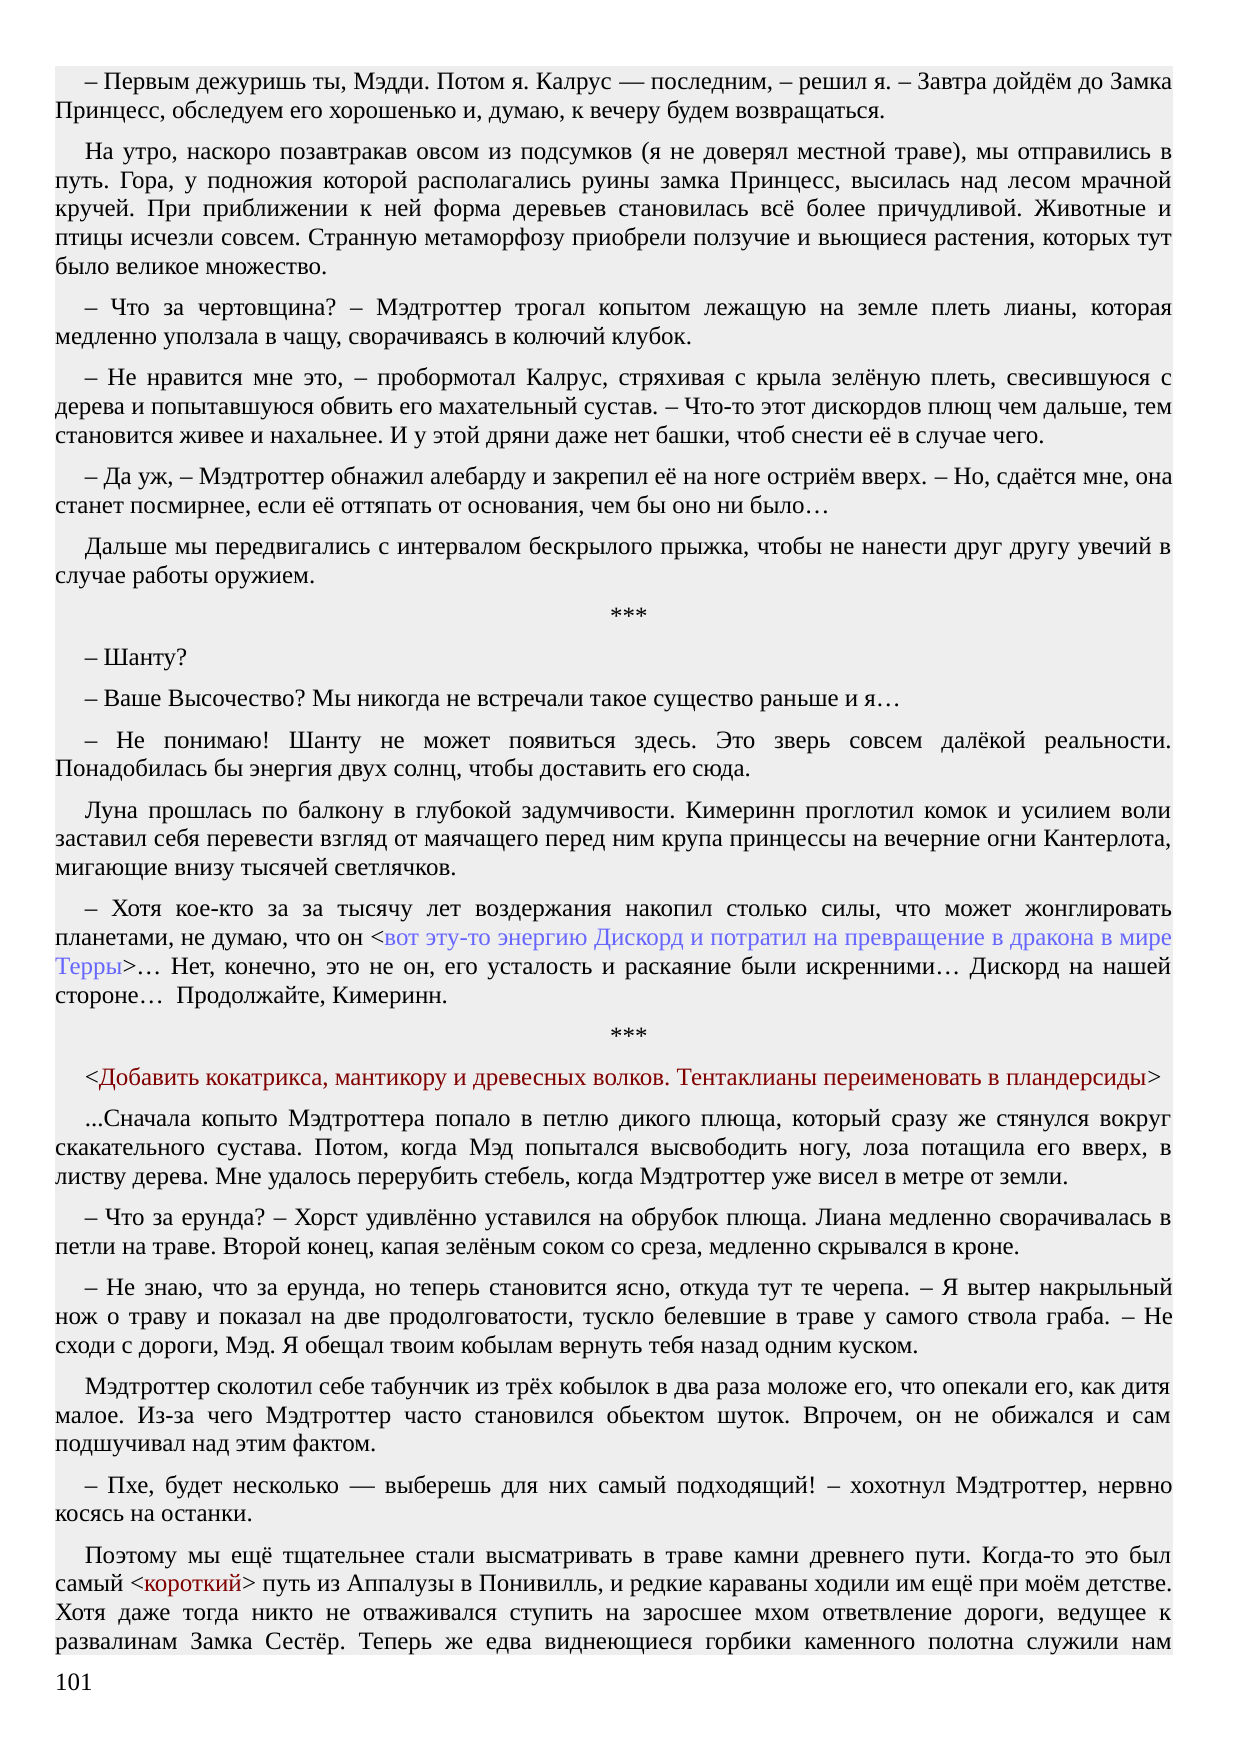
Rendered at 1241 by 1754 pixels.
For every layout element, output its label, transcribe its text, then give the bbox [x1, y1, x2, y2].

text <Добавить кокатрикса, мантикору и древесных волков. Тентаклианы переименовать в пландерсиды> [55, 1062, 1173, 1091]
text – Что за чертовщина? – Мэдтроттер трогал копытом лежащую на земле плеть лианы, которая медленно уползала в чащу, сворачиваясь в колючий клубок. [55, 292, 1173, 350]
text Мэдтроттер сколотил себе табунчик из трёх кобылок в два раза моложе его, что опекали его, как дитя малое. Из-за чего Мэдтроттер часто становился обьектом шуток. Впрочем, он не обижался и сам подшучивал над этим фактом. [55, 1371, 1173, 1457]
text – Хотя кое-кто за за тысячу лет воздержания накопил столько силы, что может жонглировать планетами, не думаю, что он <вот эту-то энергию Дискорд и потратил на превращение в дракона в мире Терры>… Нет, конечно, это не он, его усталость и раскаяние были искренними… Дискорд на нашей стороне… Продолжайте, Кимеринн. [55, 893, 1173, 1008]
text – Что за ерунда? – Хорст удивлённо уставился на обрубок плюща. Лиана медленно сворачивалась в петли на траве. Второй конец, капая зелёным соком со среза, медленно скрывался в кроне. [55, 1202, 1173, 1260]
text – Ваше Высочество? Мы никогда не встречали такое существо раньше и я… [55, 683, 1173, 712]
text – Первым дежуришь ты, Мэдди. Потом я. Калрус — последним, – решил я. – Завтра дойдём до Замка Принцесс, обследуем его хорошенько и, думаю, к вечеру будем возвращаться. [55, 66, 1173, 123]
text Поэтому мы ещё тщательнее стали высматривать в траве камни древнего пути. Когда-то это был самый <короткий> путь из Аппалузы в Понивилль, и редкие караваны ходили им ещё при моём детстве. Хотя даже тогда никто не отваживался ступить на заросшее мхом ответвление дороги, ведущее к развалинам Замка Сестёр. Теперь же едва виднеющиеся горбики каменного полотна служили нам [55, 1540, 1173, 1655]
text Луна прошлась по балкону в глубокой задумчивости. Кимеринн проглотил комок и усилием воли заставил себя перевести взгляд от маячащего перед ним крупа принцессы на вечерние огни Кантерлота, мигающие внизу тысячей светлячков. [55, 795, 1173, 881]
text – Да уж, – Мэдтроттер обнажил алебарду и закрепил её на ноге остриём вверх. – Но, сдаётся мне, она станет посмирнее, если её оттяпать от основания, чем бы оно ни было… [55, 461, 1173, 518]
text – Шанту? [55, 642, 1173, 671]
text Дальше мы передвигались с интервалом бескрылого прыжка, чтобы не нанести друг другу увечий в случае работы оружием. [55, 531, 1173, 588]
text – Не нравится мне это, – пробормотал Калрус, стряхивая с крыла зелёную плеть, свесившуюся с дерева и попытавшуюся обвить его махательный сустав. – Что-то этот дискордов плющ чем дальше, тем становится живее и нахальнее. И у этой дряни даже нет башки, чтоб снести её в случае чего. [55, 362, 1173, 448]
text – Пхе, будет несколько — выберешь для них самый подходящий! – хохотнул Мэдтроттер, нервно косясь на останки. [55, 1470, 1173, 1527]
text *** [55, 601, 1173, 630]
text ...Сначала копыто Мэдтроттера попало в петлю дикого плюща, который сразу же стянулся вокруг скакательного сустава. Потом, когда Мэд попытался высвободить ногу, лоза потащила его вверх, в листву дерева. Мне удалось перерубить стебель, когда Мэдтроттер уже висел в метре от земли. [55, 1103, 1173, 1190]
text *** [55, 1021, 1173, 1050]
text – Не понимаю! Шанту не может появиться здесь. Это зверь совсем далёкой реальности. Понадобилась бы энергия двух солнц, чтобы доставить его сюда. [55, 725, 1173, 782]
text На утро, наскоро позавтракав овсом из подсумков (я не доверял местной траве), мы отправились в путь. Гора, у подножия которой располагались руины замка Принцесс, высилась над лесом мрачной кручей. При приближении к ней форма деревьев становилась всё более причудливой. Животные и птицы исчезли совсем. Странную метаморфозу приобрели ползучие и вьющиеся растения, которых тут было великое множество. [55, 136, 1173, 280]
text – Не знаю, что за ерунда, но теперь становится ясно, откуда тут те черепа. – Я вытер накрыльный нож о траву и показал на две продолговатости, тускло белевшие в траве у самого ствола граба. – Не сходи с дороги, Мэд. Я обещал твоим кобылам вернуть тебя назад одним куском. [55, 1272, 1173, 1358]
